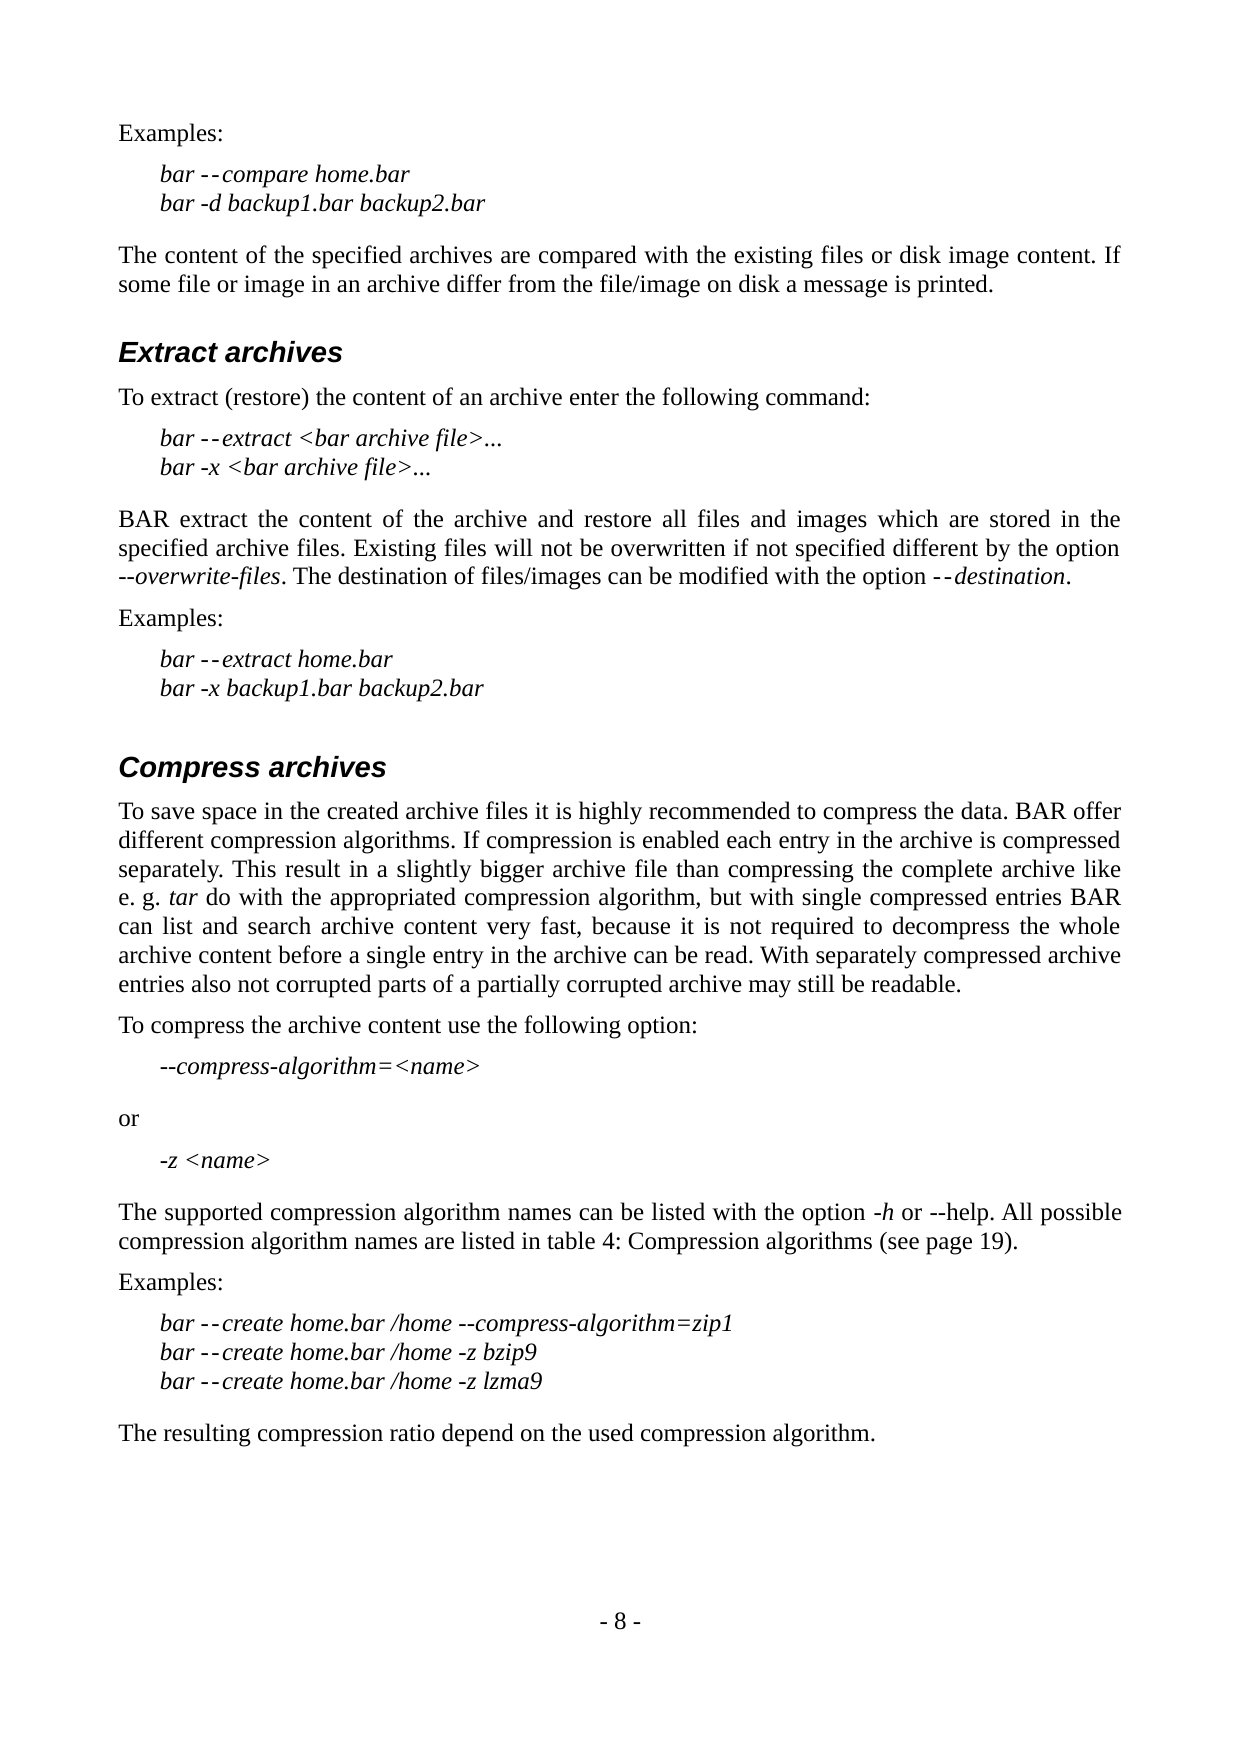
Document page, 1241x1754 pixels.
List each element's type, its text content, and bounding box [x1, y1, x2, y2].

text To extract (restore) the content of an archive enter the following command: [118, 382, 1122, 410]
text bar -x <bar archive file>... [159, 452, 1122, 480]
text Examples: [118, 118, 1122, 147]
text Examples: [118, 603, 1122, 631]
text --compress-algorithm=<name> [159, 1051, 1122, 1080]
text bar ‑‑create home.bar /home --compress-algorithm=zip1 [159, 1308, 1122, 1337]
text bar ‑‑extract <bar archive file>... [159, 423, 1122, 452]
text The supported compression algorithm names can be listed with the option -h or ‑‑help. All possible compression algorithm names are listed in table 4: Compression algorithms (see page 20). [118, 1197, 1122, 1255]
text bar -d backup1.bar backup2.bar [159, 188, 1122, 217]
text bar ‑‑create home.bar /home -z lzma9 [159, 1366, 1122, 1395]
text To save space in the created archive files it is highly recommended to compress the data. BAR offer different compression algorithms. If compression is enabled each entry in the archive is compressed separately. This result in a slightly bigger archive file than compressing the complete archive like e. g. tar do with the appropriated compression algorithm, but with single compressed entries BAR can list and search archive content very fast, because it is not required to decompress the whole archive content before a single entry in the archive can be read. With separately compressed archive entries also not corrupted parts of a partially corrupted archive may still be readable. [118, 796, 1122, 997]
text bar ‑‑compare home.bar [159, 159, 1122, 188]
text The content of the specified archives are compared with the existing files or disk image content. If some file or image in an archive differ from the file/image on disk a message is printed. [118, 241, 1122, 298]
text bar ‑‑extract home.bar [159, 644, 1122, 673]
text or [118, 1103, 1122, 1132]
text bar ‑‑create home.bar /home -z bzip9 [159, 1337, 1122, 1366]
text -z <name> [159, 1145, 1122, 1173]
text Examples: [118, 1267, 1122, 1296]
text To compress the archive content use the following option: [118, 1010, 1122, 1039]
text bar -x backup1.bar backup2.bar [159, 673, 1122, 701]
text BAR extract the content of the archive and restore all files and images which are stored in the specified archive files. Existing files will not be overwritten if not specified different by the option ‑‑overwrite-files. The destination of files/images can be modified with the option ‑‑destination. [118, 504, 1122, 590]
subtitle Extract archives [118, 336, 1122, 369]
text The resulting compression ratio depend on the used compression algorithm. [118, 1418, 1122, 1447]
subtitle Compress archives [118, 750, 1122, 784]
